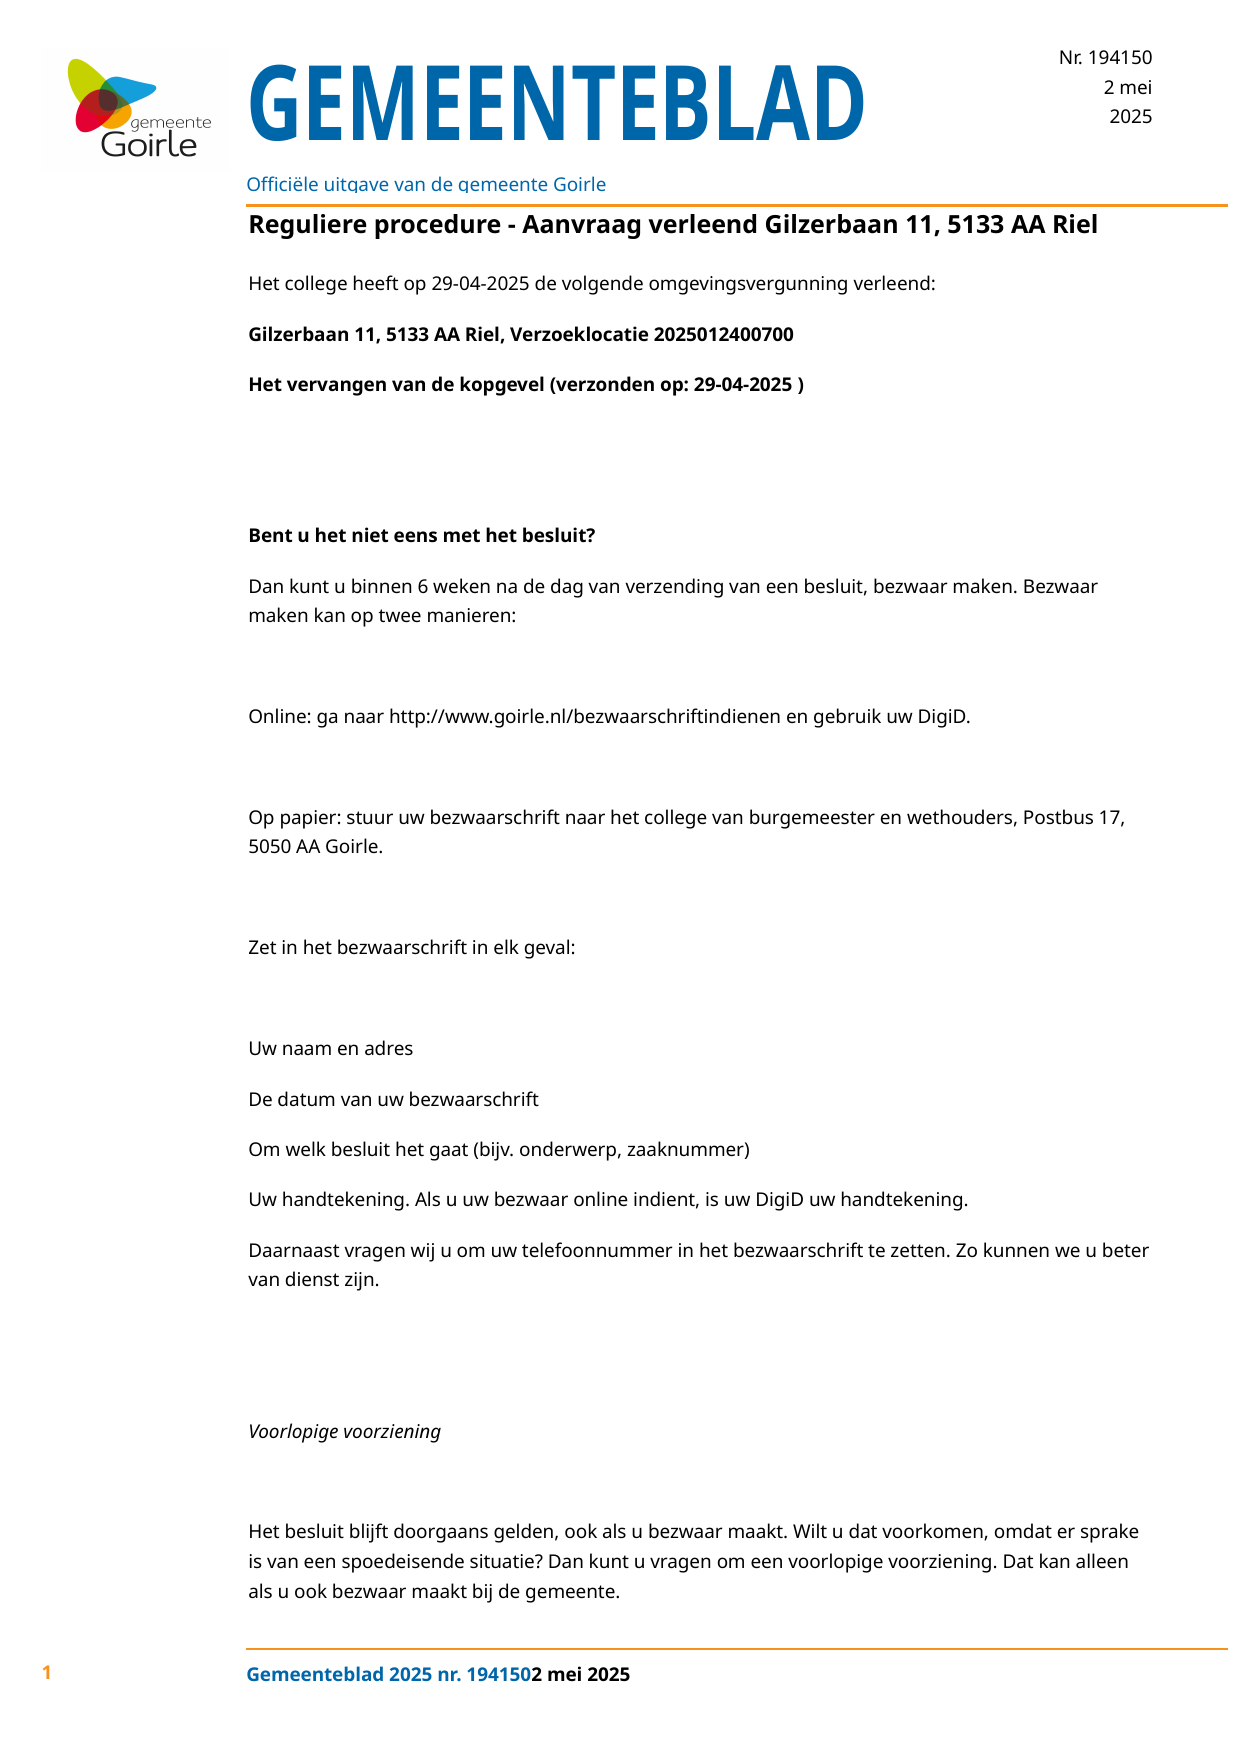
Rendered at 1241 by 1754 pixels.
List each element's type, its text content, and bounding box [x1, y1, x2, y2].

text Zet in het bezwaarschrift in elk geval: [248, 934, 1152, 960]
picture [41, 47, 231, 172]
text Reguliere procedure - Aanvraag verleend Gilzerbaan 11, 5133 AA Riel [248, 207, 1152, 241]
text Voorlopige voorziening [248, 1418, 1152, 1443]
text Gilzerbaan 11, 5133 AA Riel, Verzoeklocatie 2025012400700 [248, 321, 1152, 346]
text Uw naam en adres [248, 1035, 1152, 1061]
text Het vervangen van de kopgevel (verzonden op: 29-04-2025 ) [248, 371, 1152, 397]
text De datum van uw bezwaarschrift [248, 1086, 1152, 1111]
text Online: ga naar http://www.goirle.nl/bezwaarschriftindienen en gebruik uw DigiD. [248, 703, 1152, 729]
text Daarnaast vragen wij u om uw telefoonnummer in het bezwaarschrift te zetten. Zo kunnen we u beter van dienst zijn. [248, 1237, 1152, 1292]
text Op papier: stuur uw bezwaarschrift naar het college van burgemeester en wethouders, Postbus 17, 5050 AA Goirle. [248, 804, 1152, 859]
text Het besluit blijft doorgaans gelden, ook als u bezwaar maakt. Wilt u dat voorkomen, omdat er sprake is van een spoedeisende situatie? Dan kunt u vragen om een voorlopige voorziening. Dat kan alleen als u ook bezwaar maakt bij de gemeente. [248, 1519, 1152, 1603]
text Het college heeft op 29-04-2025 de volgende omgevingsvergunning verleend: [248, 270, 1152, 296]
text Dan kunt u binnen 6 weken na de dag van verzending van een besluit, bezwaar maken. Bezwaar maken kan op twee manieren: [248, 573, 1152, 628]
text Om welk besluit het gaat (bijv. onderwerp, zaaknummer) [248, 1136, 1152, 1162]
text Uw handtekening. Als u uw bezwaar online indient, is uw DigiD uw handtekening. [248, 1187, 1152, 1212]
text Bent u het niet eens met het besluit? [248, 522, 1152, 548]
